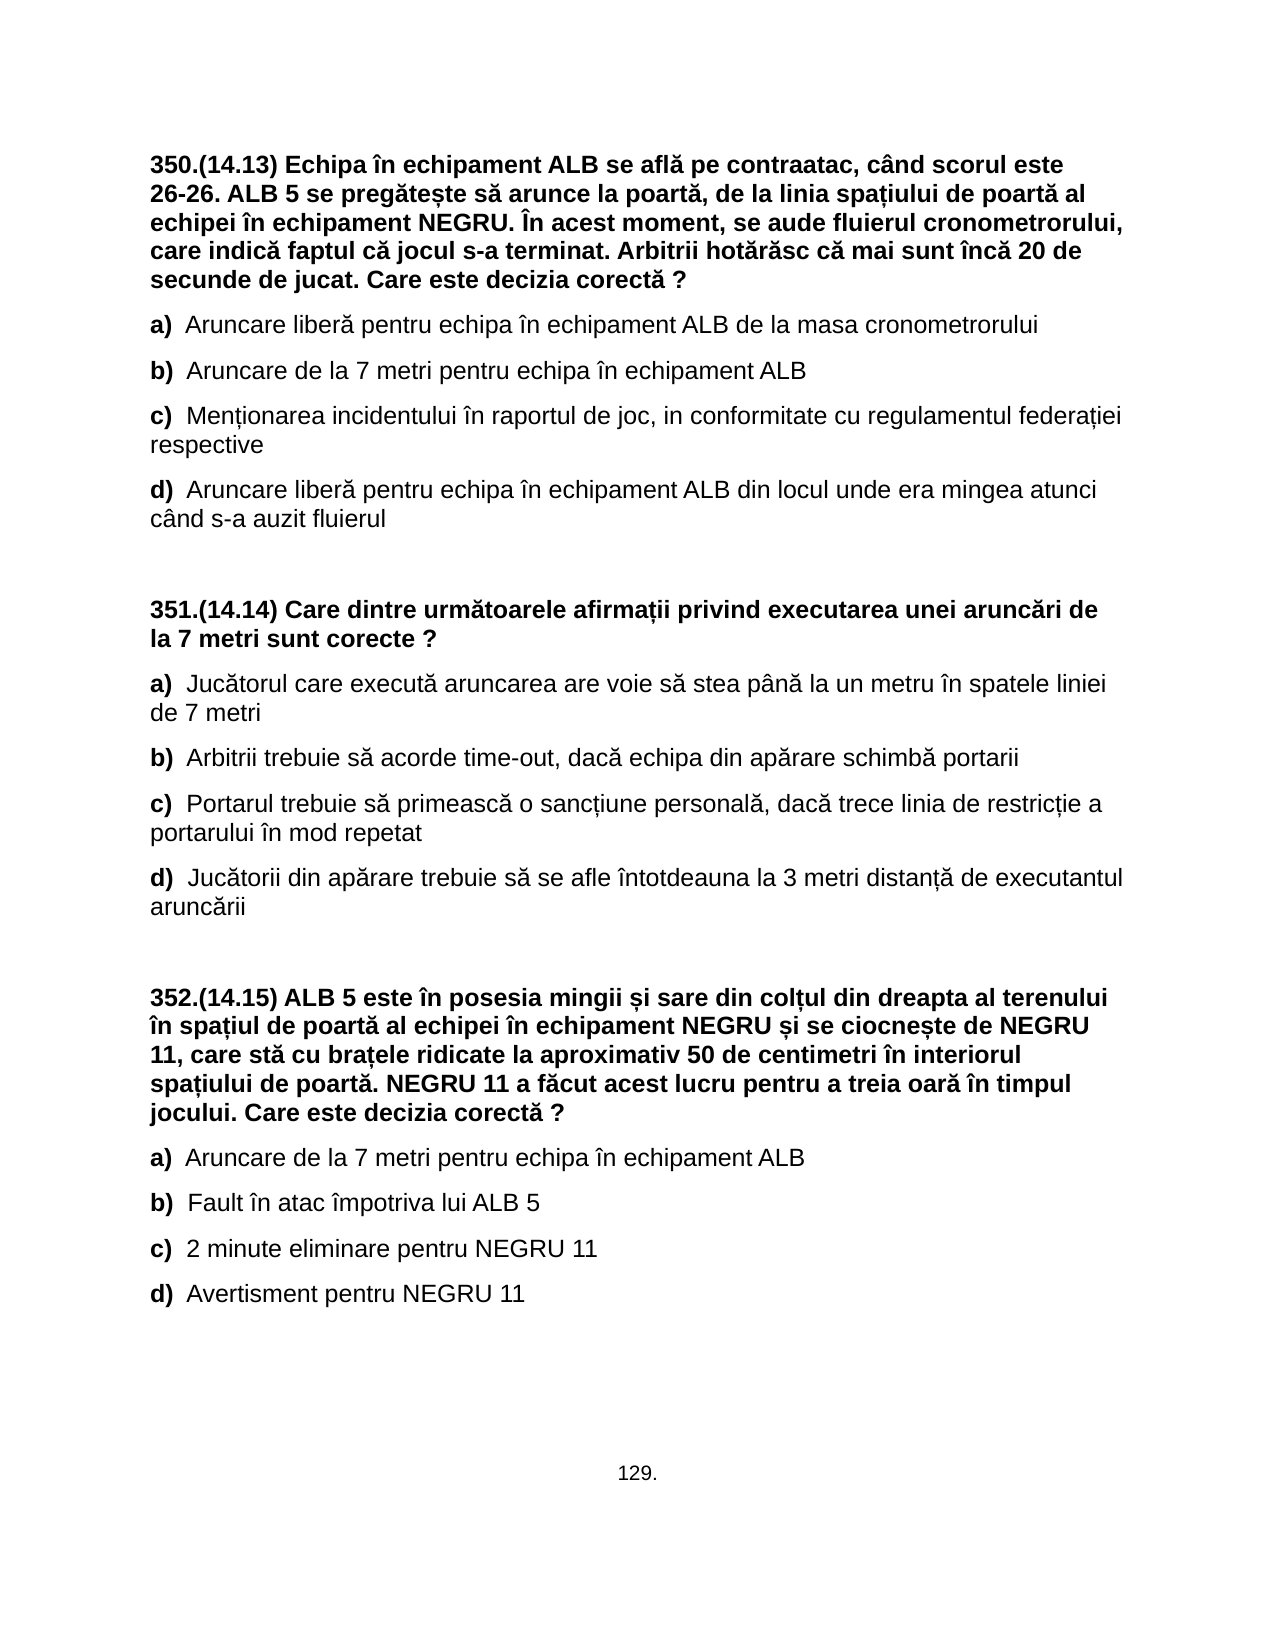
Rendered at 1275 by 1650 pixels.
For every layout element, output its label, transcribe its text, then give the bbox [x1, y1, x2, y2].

text 351.(14.14) Care dintre următoarele afirmații privind executarea unei aruncări de la 7 metri sunt corecte ? [150, 595, 1125, 652]
text a) Jucătorul care execută aruncarea are voie să stea până la un metru în spatele liniei de 7 metri [150, 669, 1125, 727]
text b) Aruncare de la 7 metri pentru echipa în echipament ALB [150, 356, 1125, 384]
text d) Jucătorii din apărare trebuie să se afle întotdeauna la 3 metri distanță de executantul aruncării [150, 863, 1125, 920]
text 352.(14.15) ALB 5 este în posesia mingii și sare din colțul din dreapta al terenului în spațiul de poartă al echipei în echipament NEGRU și se ciocnește de NEGRU 11, care stă cu brațele ridicate la aproximativ 50 de centimetri în interiorul spațiului de poartă. NEGRU 11 a făcut acest lucru pentru a treia oară în timpul jocului. Care este decizia corectă ? [150, 982, 1125, 1126]
text c) 2 minute eliminare pentru NEGRU 11 [150, 1234, 1125, 1262]
text c) Menționarea incidentului în raportul de joc, in conformitate cu regulamentul federației respective [150, 401, 1125, 459]
text b) Fault în atac împotriva lui ALB 5 [150, 1188, 1125, 1217]
text d) Avertisment pentru NEGRU 11 [150, 1279, 1125, 1308]
text 350.(14.13) Echipa în echipament ALB se află pe contraatac, când scorul este 26-26. ALB 5 se pregătește să arunce la poartă, de la linia spațiului de poartă al echipei în echipament NEGRU. În acest moment, se aude fluierul cronometrorului, care indică faptul că jocul s-a terminat. Arbitrii hotărăsc că mai sunt încă 20 de secunde de jucat. Care este decizia corectă ? [150, 150, 1125, 294]
text b) Arbitrii trebuie să acorde time-out, dacă echipa din apărare schimbă portarii [150, 743, 1125, 772]
text a) Aruncare de la 7 metri pentru echipa în echipament ALB [150, 1143, 1125, 1172]
text a) Aruncare liberă pentru echipa în echipament ALB de la masa cronometrorului [150, 310, 1125, 339]
text c) Portarul trebuie să primească o sancțiune personală, dacă trece linia de restricție a portarului în mod repetat [150, 789, 1125, 846]
text d) Aruncare liberă pentru echipa în echipament ALB din locul unde era mingea atunci când s-a auzit fluierul [150, 475, 1125, 533]
text 129. [150, 1461, 1125, 1485]
